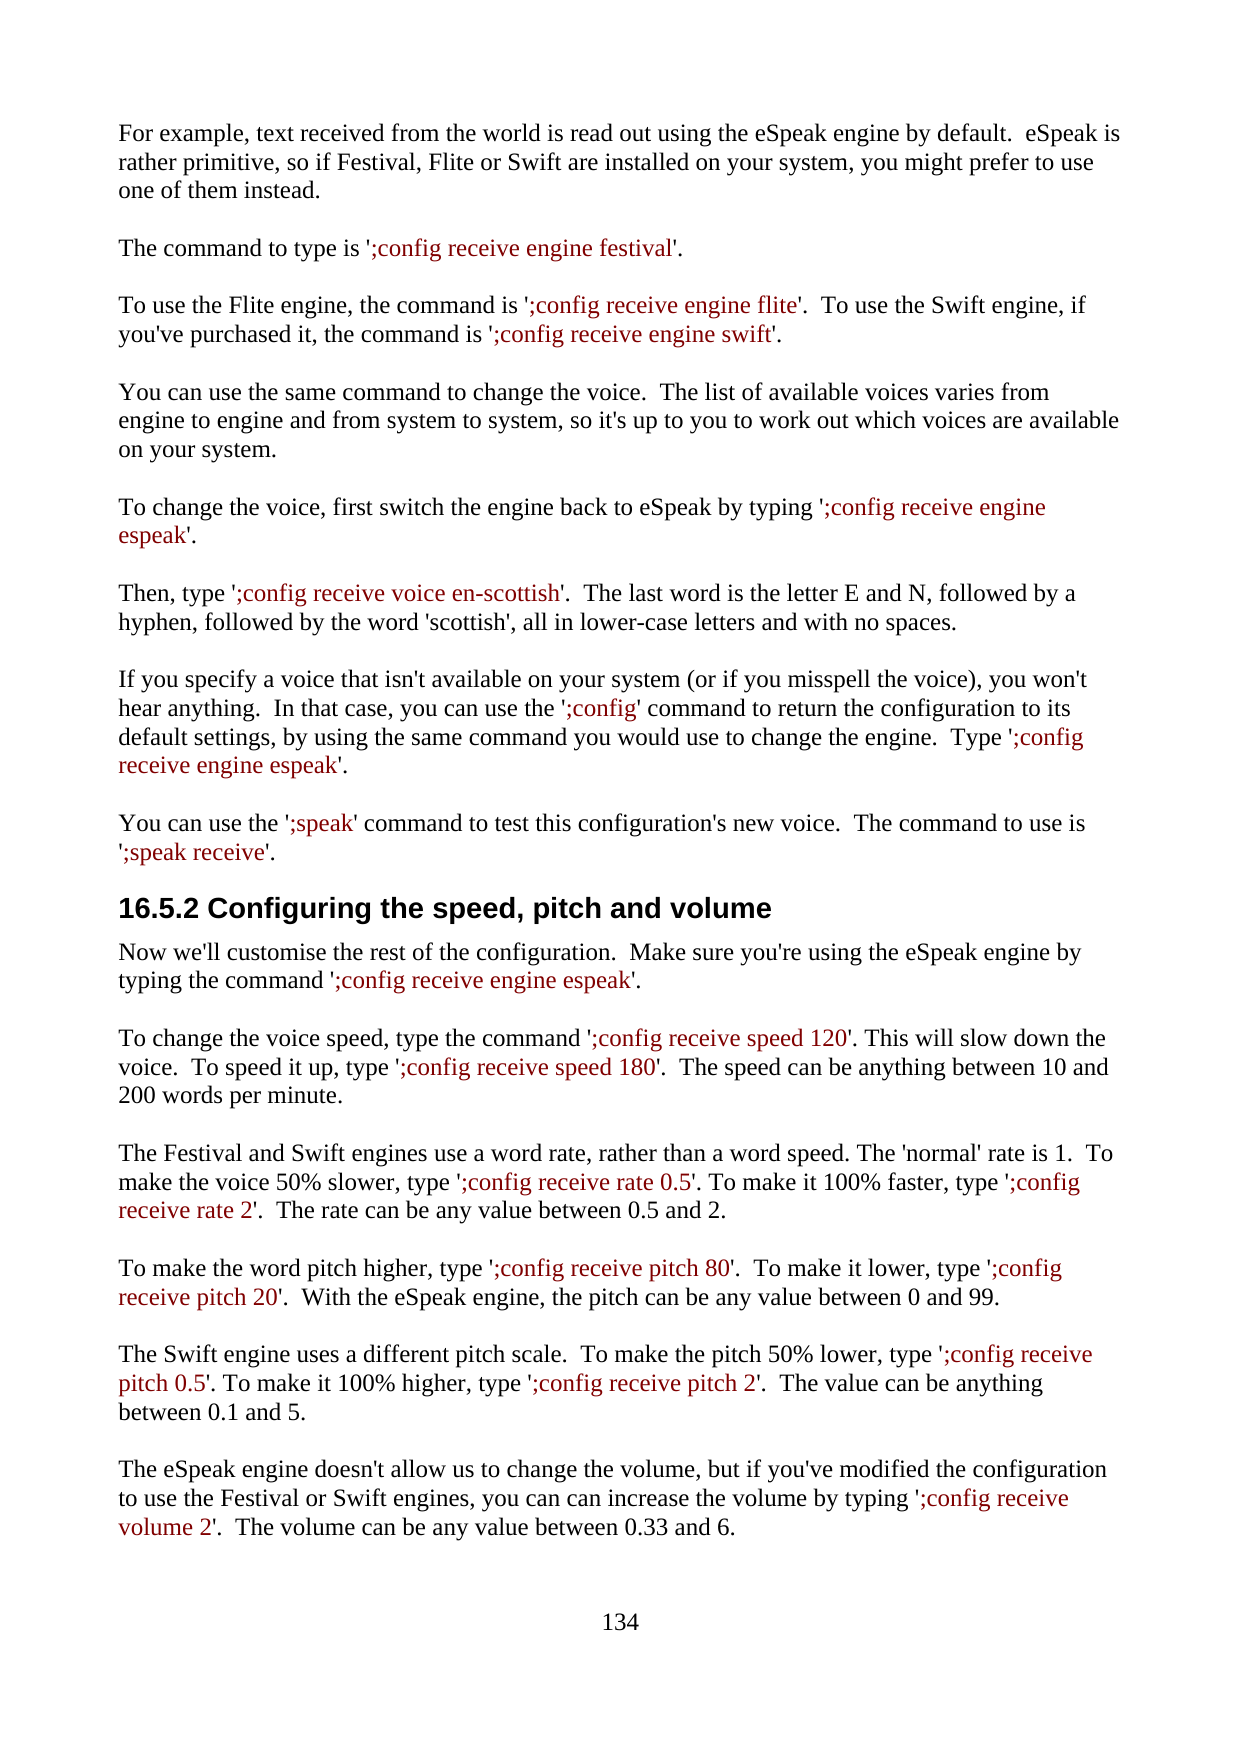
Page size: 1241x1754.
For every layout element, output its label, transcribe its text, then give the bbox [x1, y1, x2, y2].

text Now we'll customise the rest of the configuration. Make sure you're using the eSpeak engine by typing the command ';config receive engine espeak'. [118, 937, 1122, 994]
text You can use the same command to change the voice. The list of available voices varies from engine to engine and from system to system, so it's up to you to work out which voices are available on your system. [118, 377, 1122, 463]
text The command to type is ';config receive engine festival'. [118, 233, 1122, 262]
text To change the voice speed, type the command ';config receive speed 120'. This will slow down the voice. To speed it up, type ';config receive speed 180'. The speed can be anything between 10 and 200 words per minute. [118, 1023, 1122, 1109]
text To change the voice, first switch the engine back to eSpeak by typing ';config receive engine espeak'. [118, 492, 1122, 549]
text For example, text received from the world is read out using the eSpeak engine by default. eSpeak is rather primitive, so if Festival, Flite or Swift are installed on your system, you might prefer to use one of them instead. [118, 118, 1122, 204]
text You can use the ';speak' command to test this configuration's new voice. The command to use is ';speak receive'. [118, 808, 1122, 866]
text The Swift engine uses a different pitch scale. To make the pitch 50% lower, type ';config receive pitch 0.5'. To make it 100% higher, type ';config receive pitch 2'. The value can be anything between 0.1 and 5. [118, 1339, 1122, 1425]
text To use the Flite engine, the command is ';config receive engine flite'. To use the Swift engine, if you've purchased it, the command is ';config receive engine swift'. [118, 291, 1122, 348]
text To make the word pitch higher, type ';config receive pitch 80'. To make it lower, type ';config receive pitch 20'. With the eSpeak engine, the pitch can be any value between 0 and 99. [118, 1253, 1122, 1310]
text The Festival and Swift engines use a word rate, rather than a word speed. The 'normal' rate is 1. To make the voice 50% slower, type ';config receive rate 0.5'. To make it 100% faster, type ';config receive rate 2'. The rate can be any value between 0.5 and 2. [118, 1138, 1122, 1224]
subtitle 16.5.2 Configuring the speed, pitch and volume [118, 891, 1122, 924]
text Then, type ';config receive voice en-scottish'. The last word is the letter E and N, followed by a hyphen, followed by the word 'scottish', all in lower-case letters and with no spaces. [118, 578, 1122, 636]
text The eSpeak engine doesn't allow us to change the volume, but if you've modified the configuration to use the Festival or Swift engines, you can can increase the volume by typing ';config receive volume 2'. The volume can be any value between 0.33 and 6. [118, 1454, 1122, 1540]
text If you specify a voice that isn't available on your system (or if you misspell the voice), you won't hear anything. In that case, you can use the ';config' command to return the configuration to its default settings, by using the same command you would use to change the engine. Type ';config receive engine espeak'. [118, 664, 1122, 779]
